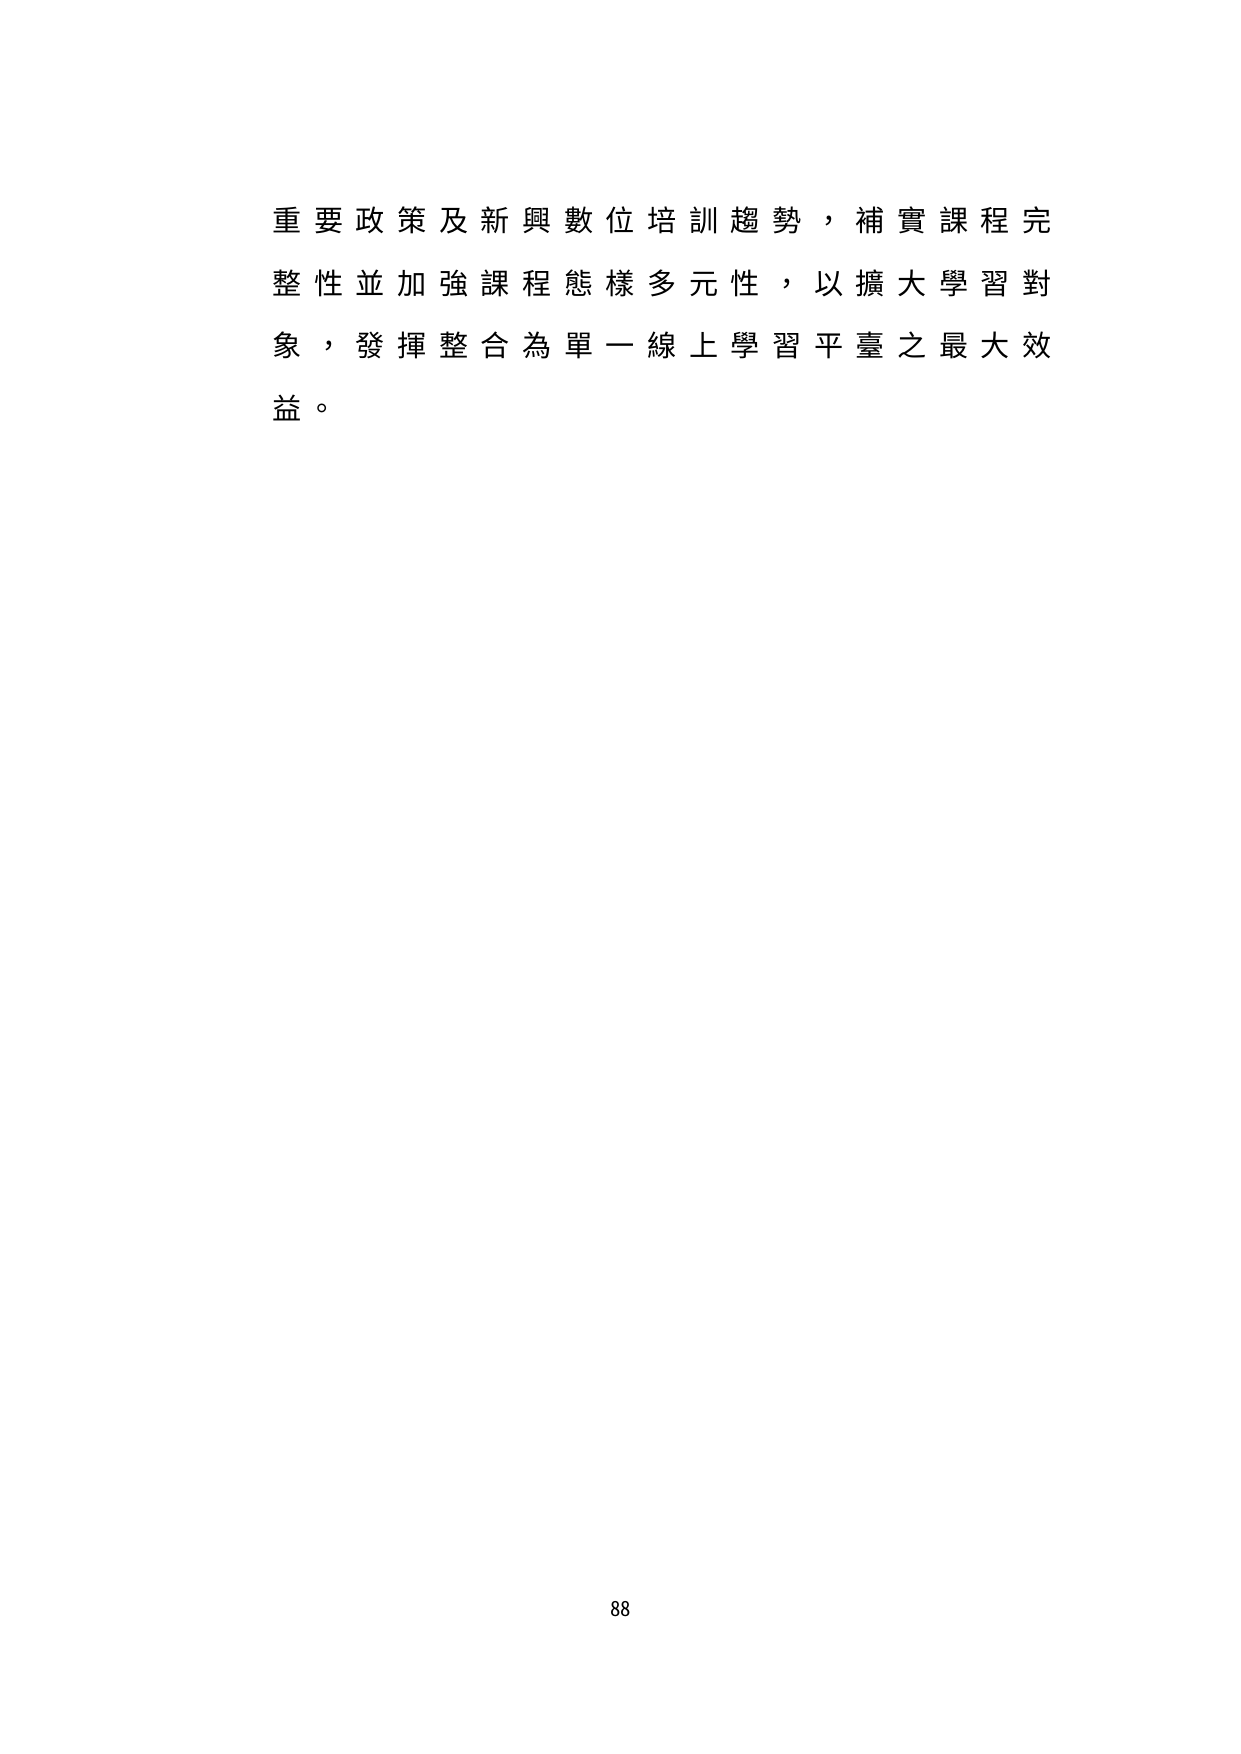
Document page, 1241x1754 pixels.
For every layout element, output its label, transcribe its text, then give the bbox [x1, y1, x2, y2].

text 重要政策及新興數位培訓趨勢，補實課程完整性並加強課程態樣多元性，以擴大學習對象，發揮整合為單一線上學習平臺之最大效益。 [242, 177, 1058, 427]
